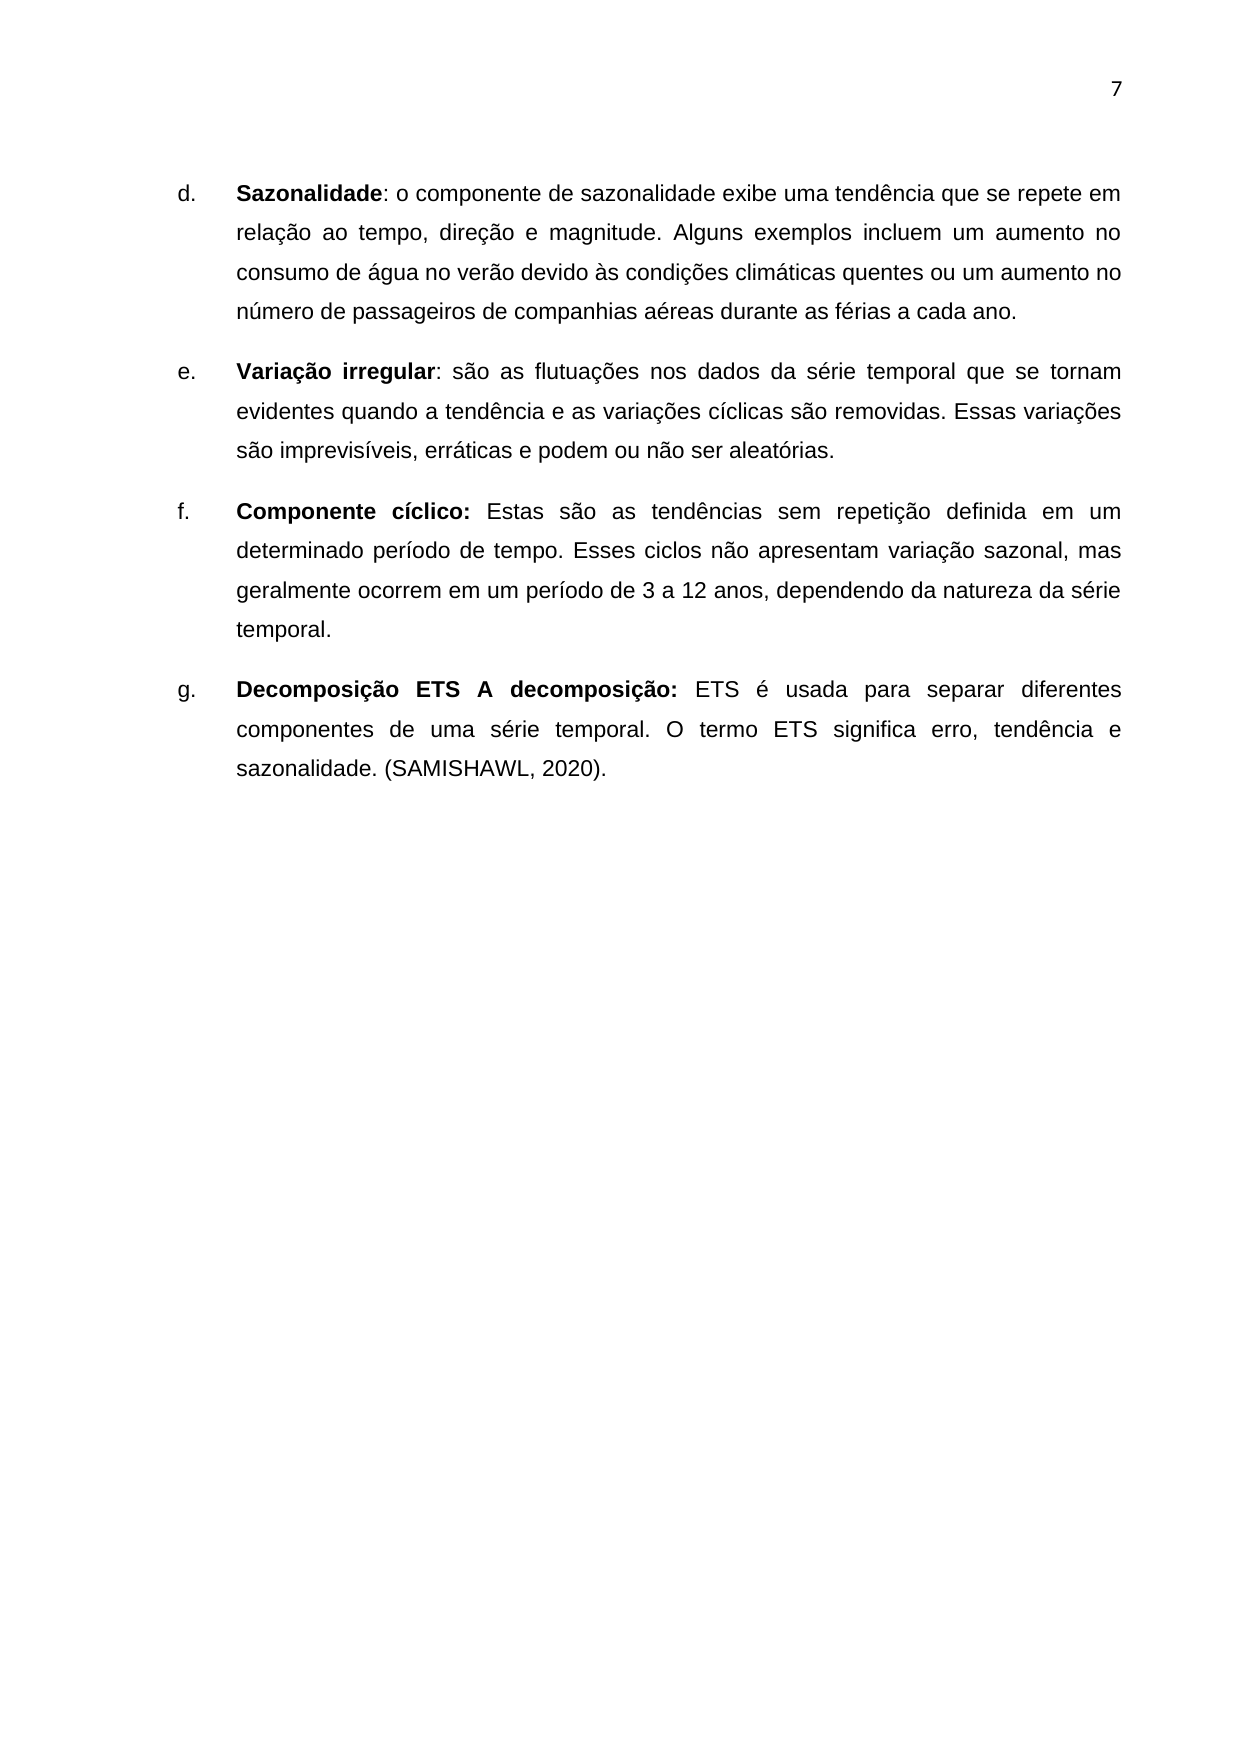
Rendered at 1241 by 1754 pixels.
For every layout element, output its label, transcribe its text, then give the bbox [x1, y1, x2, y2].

list Componente cíclico: Estas são as tendências sem repetição definida em um determinado período de tempo. Esses ciclos não apresentam variação sazonal, mas geralmente ocorrem em um período de 3 a 12 anos, dependendo da natureza da série temporal. [177, 498, 1122, 642]
list Sazonalidade: o componente de sazonalidade exibe uma tendência que se repete em relação ao tempo, direção e magnitude. Alguns exemplos incluem um aumento no consumo de água no verão devido às condições climáticas quentes ou um aumento no número de passageiros de companhias aéreas durante as férias a cada ano. [177, 179, 1122, 324]
list Decomposição ETS A decomposição: ETS é usada para separar diferentes componentes de uma série temporal. O termo ETS significa erro, tendência e sazonalidade. (SAMISHAWL, 2020). [177, 676, 1122, 782]
list Variação irregular: são as flutuações nos dados da série temporal que se tornam evidentes quando a tendência e as variações cíclicas são removidas. Essas variações são imprevisíveis, erráticas e podem ou não ser aleatórias. [177, 358, 1122, 464]
